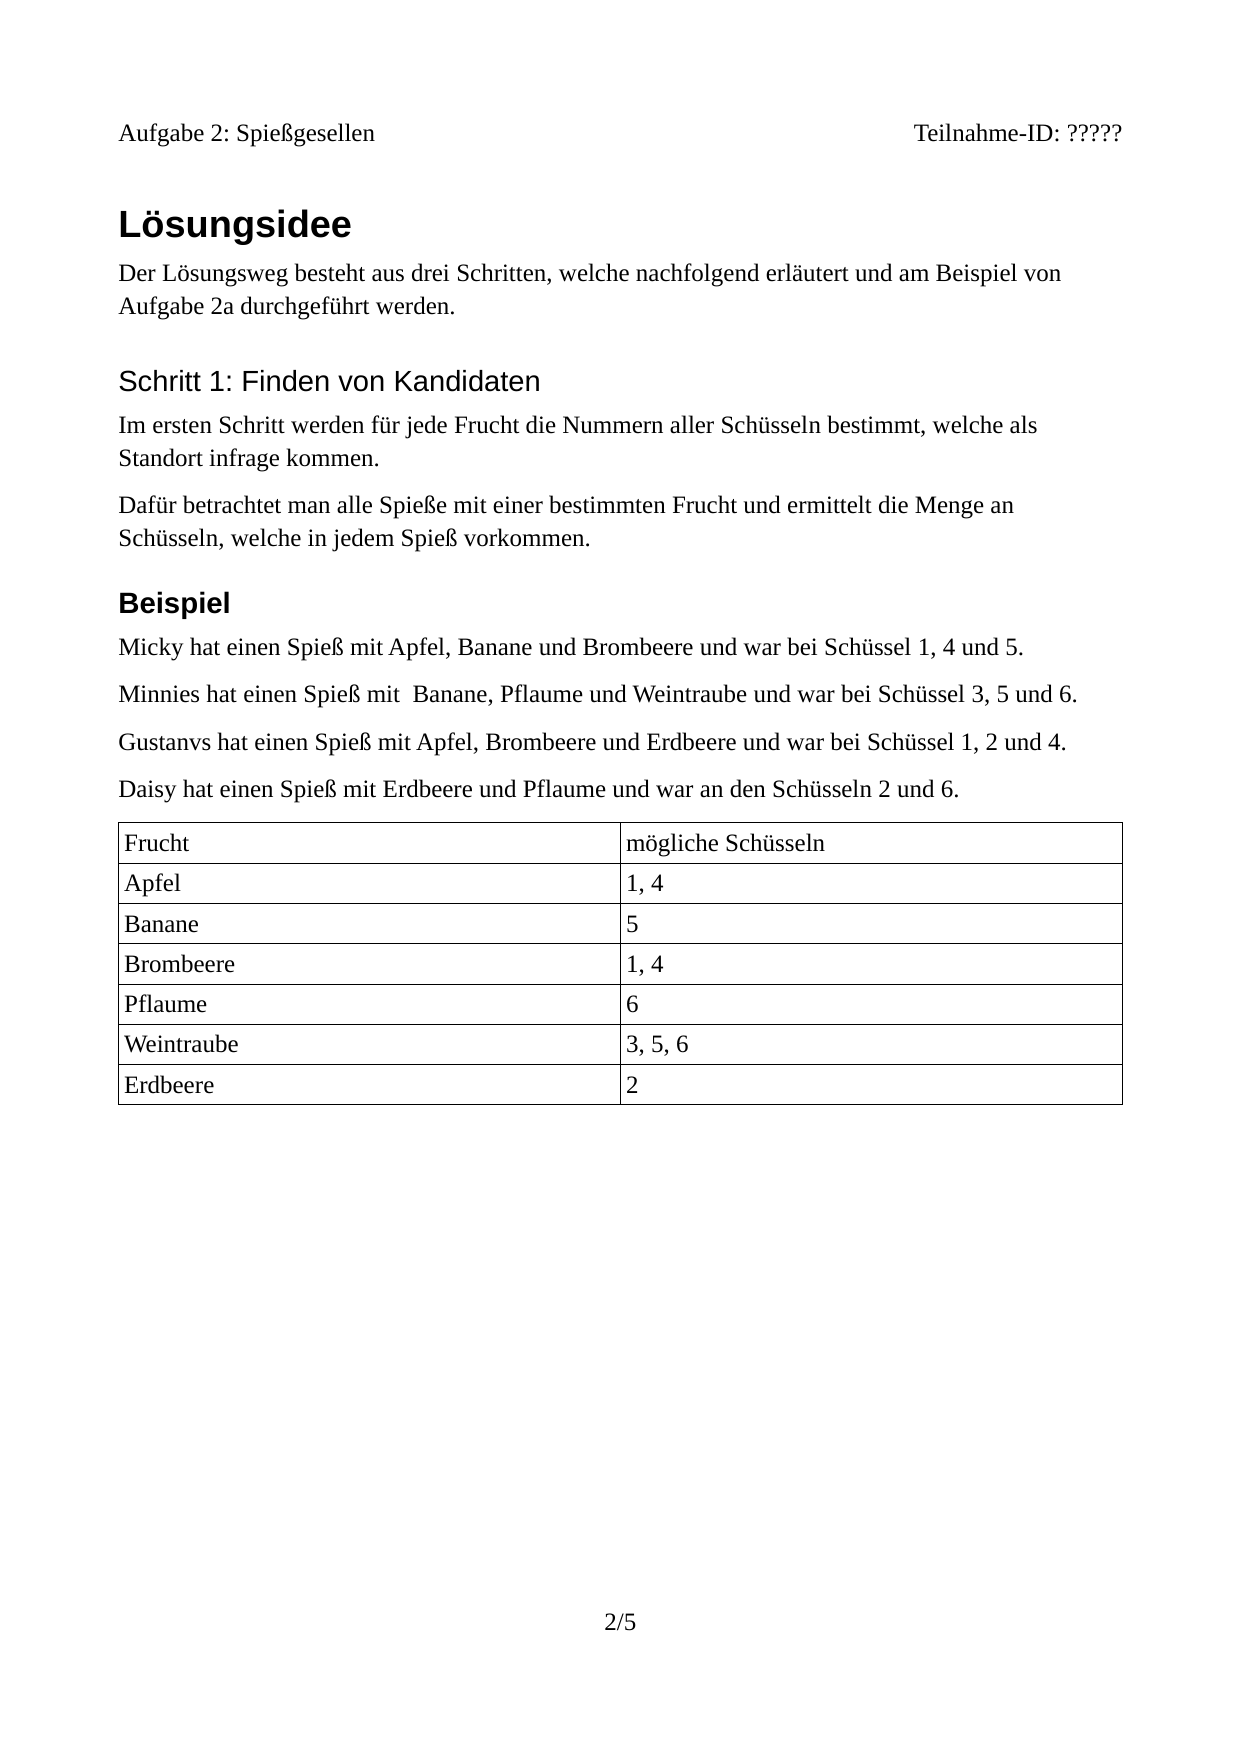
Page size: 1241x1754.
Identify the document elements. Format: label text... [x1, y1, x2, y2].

table_cell Apfel [119, 864, 620, 903]
table_cell Banane [119, 904, 620, 943]
table_cell 5 [621, 904, 1122, 943]
text Gustanvs hat einen Spieß mit Apfel, Brombeere und Erdbeere und war bei Schüssel 1, 2 und 4. [118, 727, 1122, 756]
table_cell 3, 5, 6 [621, 1025, 1122, 1064]
text Im ersten Schritt werden für jede Frucht die Nummern aller Schüsseln bestimmt, welche als Standort infrage kommen. [118, 410, 1122, 471]
table_cell 1, 4 [621, 944, 1122, 983]
table_cell Brombeere [119, 944, 620, 983]
text Daisy hat einen Spieß mit Erdbeere und Pflaume und war an den Schüsseln 2 und 6. [118, 774, 1122, 803]
text Minnies hat einen Spieß mit Banane, Pflaume und Weintraube und war bei Schüssel 3, 5 und 6. [118, 679, 1122, 708]
table_cell 2 [621, 1065, 1122, 1104]
table_cell Pflaume [119, 985, 620, 1024]
text Micky hat einen Spieß mit Apfel, Banane und Brombeere und war bei Schüssel 1, 4 und 5. [118, 632, 1122, 661]
text Der Lösungsweg besteht aus drei Schritten, welche nachfolgend erläutert und am Beispiel von Aufgabe 2a durchgeführt werden. [118, 258, 1122, 320]
subtitle Schritt 1: Finden von Kandidaten [118, 364, 1122, 397]
table_cell 6 [621, 985, 1122, 1024]
table_header Frucht [119, 823, 620, 862]
subtitle Lösungsidee [118, 202, 1122, 246]
table_cell Erdbeere [119, 1065, 620, 1104]
table_header mögliche Schüsseln [621, 823, 1122, 862]
table_cell Weintraube [119, 1025, 620, 1064]
text Dafür betrachtet man alle Spieße mit einer bestimmten Frucht und ermittelt die Menge an Schüsseln, welche in jedem Spieß vorkommen. [118, 490, 1122, 552]
table_cell 1, 4 [621, 864, 1122, 903]
subtitle Beispiel [118, 586, 1122, 619]
